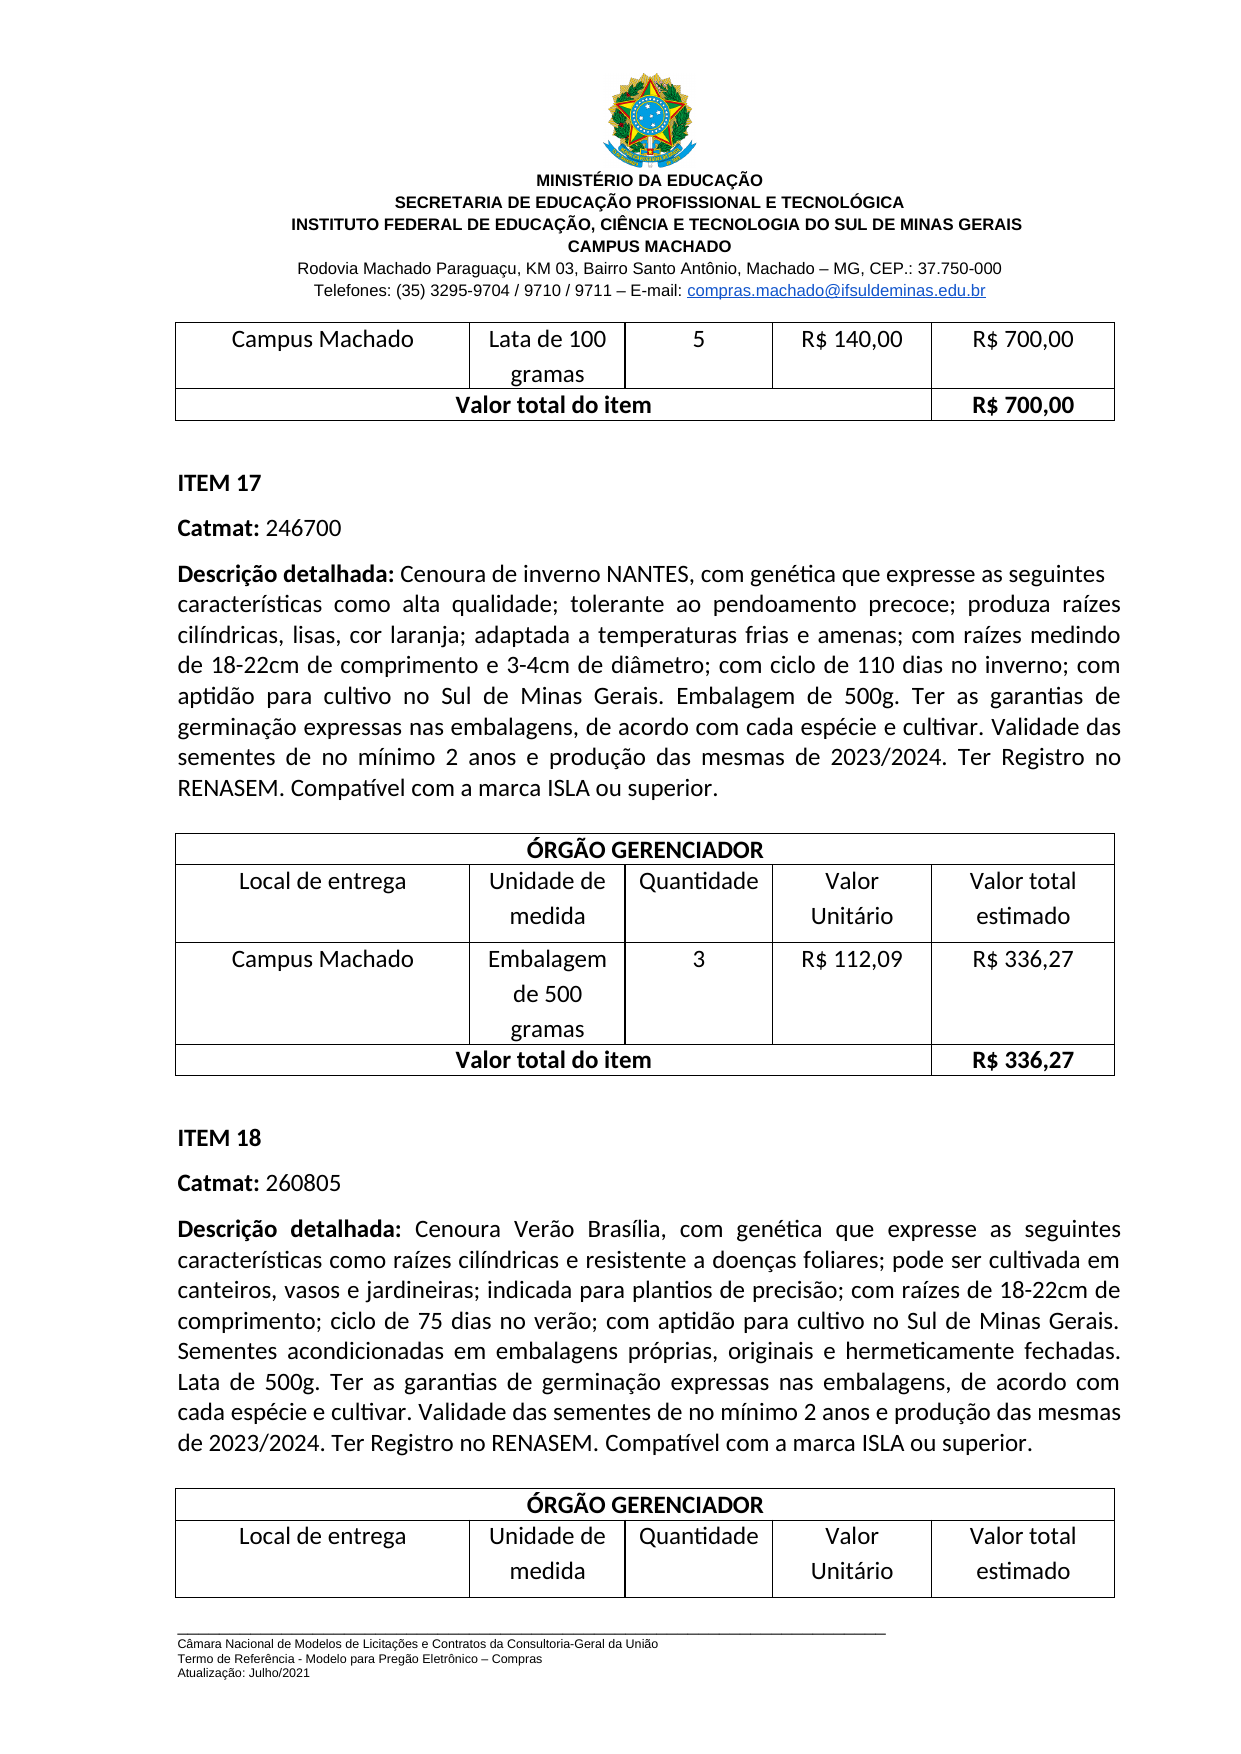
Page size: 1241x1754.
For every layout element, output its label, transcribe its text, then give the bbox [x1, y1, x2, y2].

picture [669, 149, 680, 155]
table_cell 5 [626, 323, 772, 388]
table_cell Valor total estimado [932, 1521, 1114, 1597]
table_cell R$ 336,27 [932, 943, 1114, 1043]
table_cell Valor Unitário [773, 865, 931, 942]
table_cell Valor total do item [176, 1045, 931, 1075]
table_cell Valor total do item [176, 389, 931, 420]
table_cell Unidade de medida [470, 1521, 624, 1597]
table_cell Local de entrega [176, 1521, 469, 1597]
table_cell R$ 140,00 [773, 323, 931, 388]
table_cell R$ 700,00 [932, 323, 1114, 388]
table_cell Campus Machado [176, 943, 469, 1043]
picture [603, 73, 697, 168]
text ITEM 17 [177, 467, 1122, 497]
text Catmat: 246700 [177, 512, 1122, 543]
table_header ÓRGÃO GERENCIADOR [176, 834, 1114, 864]
text ITEM 18 [177, 1122, 1122, 1152]
table_header ÓRGÃO GERENCIADOR [176, 1489, 1114, 1519]
table_cell Unidade de medida [470, 865, 624, 942]
table_cell Embalagem de 500 gramas [470, 943, 624, 1043]
text características como alta qualidade; tolerante ao pendoamento precoce; produza raízes cilíndricas, lisas, cor laranja; adaptada a temperaturas frias e amenas; com raízes medindo de 18-22cm de comprimento e 3-4cm de diâmetro; com ciclo de 110 dias no inverno; com aptidão para cultivo no Sul de Minas Gerais. Embalagem de 500g. Ter as garantias de germinação expressas nas embalagens, de acordo com cada espécie e cultivar. Validade das sementes de no mínimo 2 anos e produção das mesmas de 2023/2024. Ter Registro no RENASEM. Compatível com a marca ISLA ou superior. [177, 589, 1122, 802]
table_cell Campus Machado [176, 323, 469, 388]
table_cell Quantidade [626, 1521, 772, 1597]
text Descrição detalhada: Cenoura de inverno NANTES, com genética que expresse as seguintes [177, 558, 1122, 589]
table_cell 3 [626, 943, 772, 1043]
picture [643, 163, 658, 168]
table_cell R$ 112,09 [773, 943, 931, 1043]
table_cell R$ 336,27 [932, 1045, 1114, 1075]
table_cell R$ 700,00 [932, 389, 1114, 420]
table_cell Quantidade [626, 865, 772, 942]
text Catmat: 260805 [177, 1167, 1122, 1198]
table_cell Valor total estimado [932, 865, 1114, 942]
table_cell Local de entrega [176, 865, 469, 942]
text Descrição detalhada: Cenoura Verão Brasília, com genética que expresse as seguintes características como raízes cilíndricas e resistente a doenças foliares; pode ser cultivada em canteiros, vasos e jardineiras; indicada para plantios de precisão; com raízes de 18-22cm de comprimento; ciclo de 75 dias no verão; com aptidão para cultivo no Sul de Minas Gerais. Sementes acondicionadas em embalagens próprias, originais e hermeticamente fechadas. Lata de 500g. Ter as garantias de germinação expressas nas embalagens, de acordo com cada espécie e cultivar. Validade das sementes de no mínimo 2 anos e produção das mesmas de 2023/2024. Ter Registro no RENASEM. Compatível com a marca ISLA ou superior. [177, 1213, 1122, 1457]
table_cell Lata de 100 gramas [470, 323, 624, 388]
table_cell Valor Unitário [773, 1521, 931, 1597]
